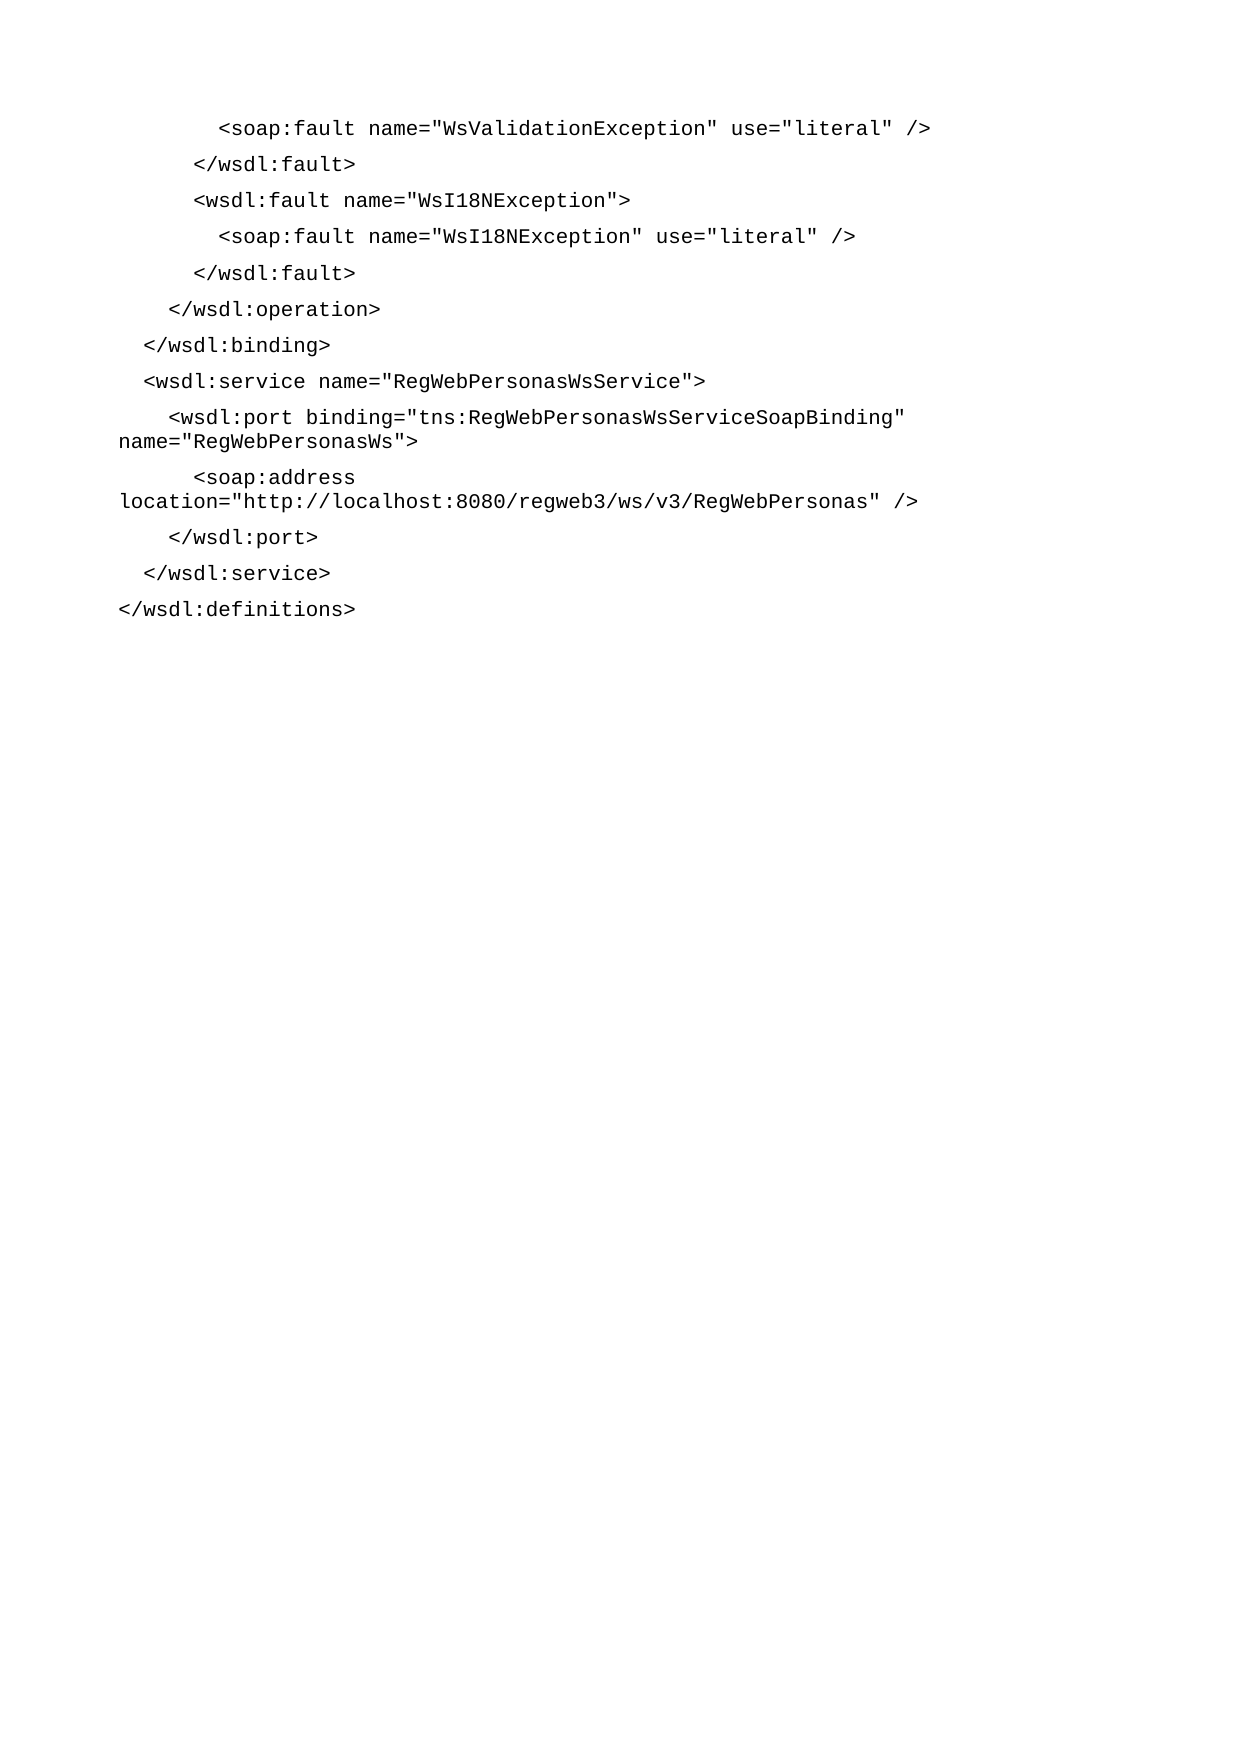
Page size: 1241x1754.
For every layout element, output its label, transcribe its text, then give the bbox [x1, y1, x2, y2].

text </wsdl:service> [118, 563, 1122, 587]
text <wsdl:service name="RegWebPersonasWsService"> [118, 371, 1122, 395]
text </wsdl:fault> [118, 263, 1122, 286]
text </wsdl:binding> [118, 335, 1122, 359]
text <soap:fault name="WsValidationException" use="literal" /> [118, 118, 1122, 142]
text <soap:fault name="WsI18NException" use="literal" /> [118, 227, 1122, 250]
text <soap:address location="http://localhost:8080/regweb3/ws/v3/RegWebPersonas" /> [118, 467, 1122, 514]
text <wsdl:fault name="WsI18NException"> [118, 190, 1122, 214]
text </wsdl:port> [118, 527, 1122, 551]
text </wsdl:fault> [118, 154, 1122, 178]
text <wsdl:port binding="tns:RegWebPersonasWsServiceSoapBinding" name="RegWebPersonasWs"> [118, 407, 1122, 454]
text </wsdl:operation> [118, 299, 1122, 322]
text </wsdl:definitions> [118, 599, 1122, 623]
